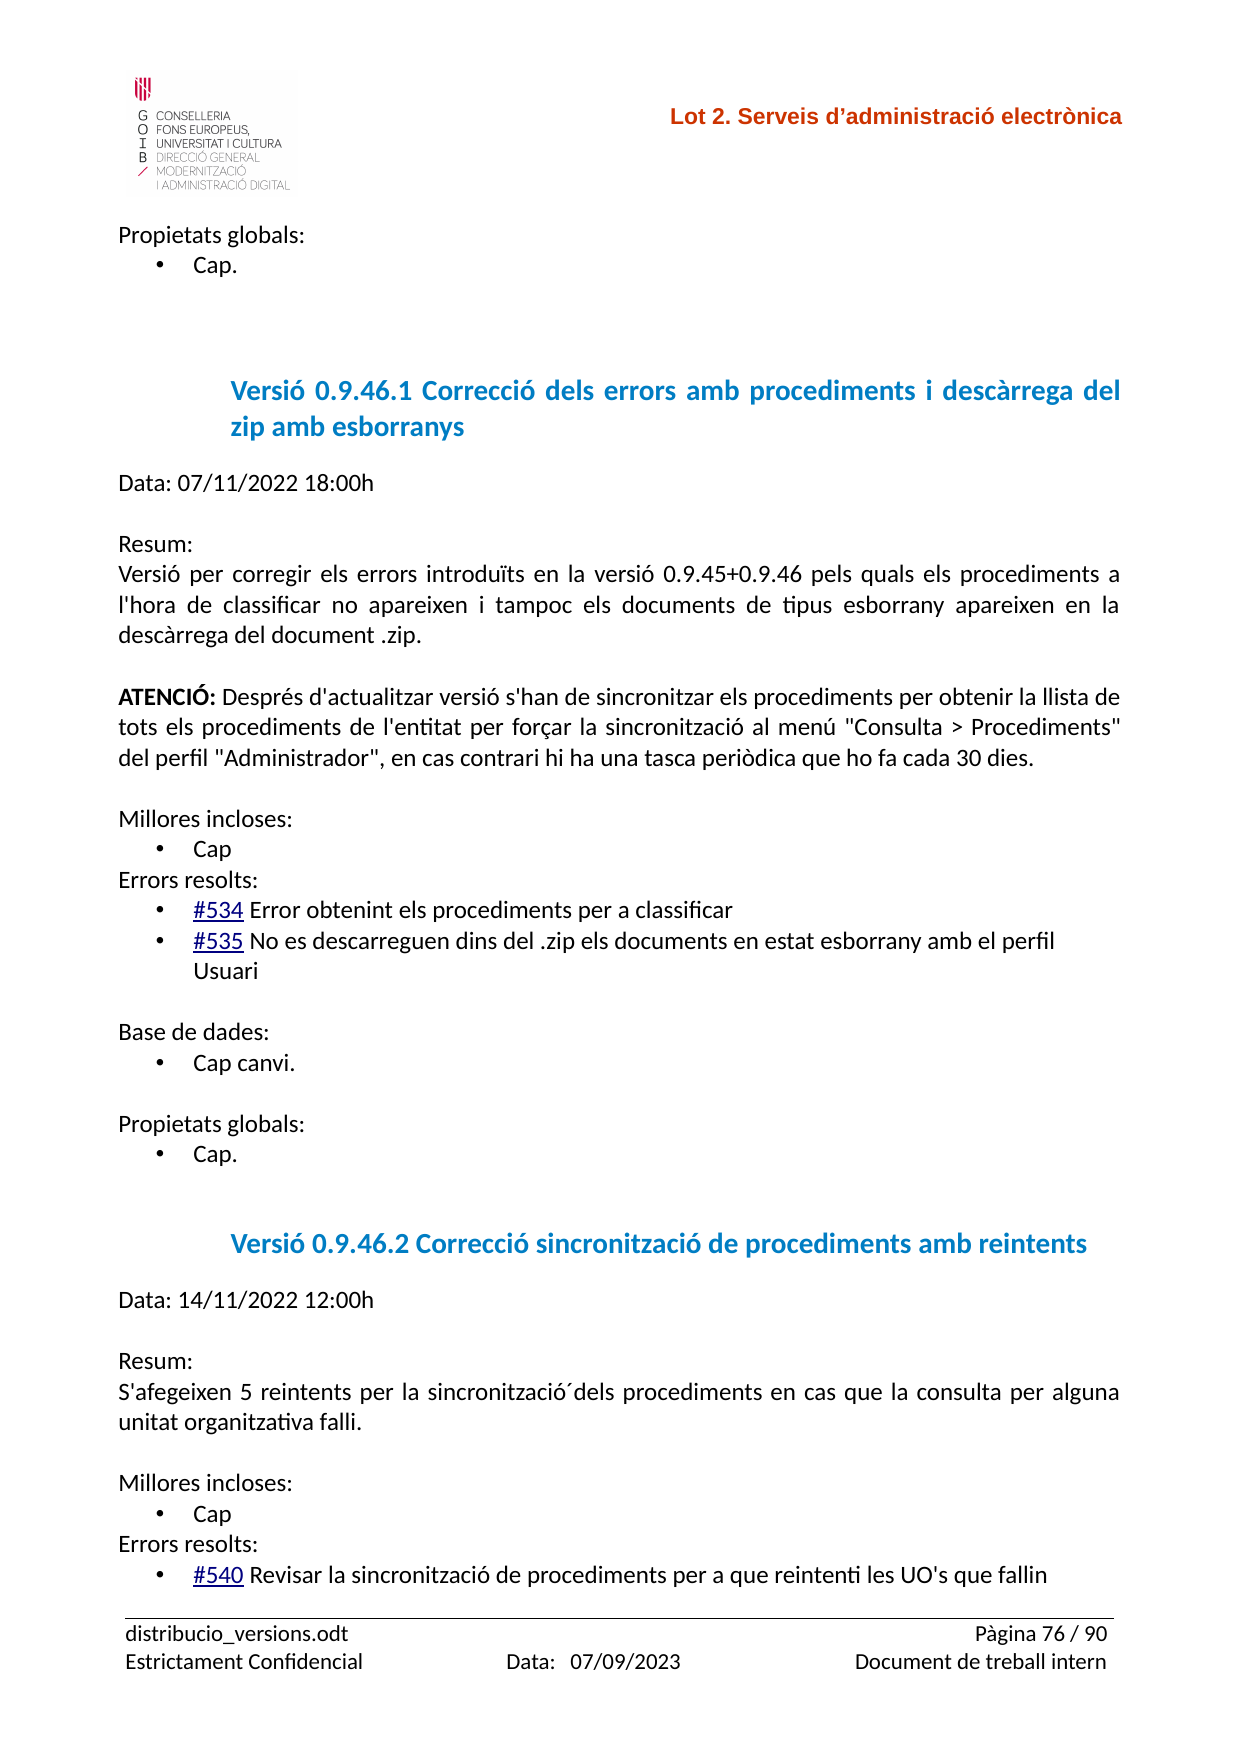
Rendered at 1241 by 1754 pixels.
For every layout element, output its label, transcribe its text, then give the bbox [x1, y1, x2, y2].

text Errors resolts: [118, 864, 1122, 894]
text Propietats globals: [118, 1108, 1122, 1138]
text Versió per corregir els errors introduïts en la versió 0.9.45+0.9.46 pels quals els procediments a l'hora de classificar no apareixen i tampoc els documents de tipus esborrany apareixen en la descàrrega del document .zip. [118, 558, 1122, 650]
subtitle Versió 0.9.46.1 Correcció dels errors amb procediments i descàrrega del zip amb esborranys [153, 372, 1122, 443]
text Resum: [118, 528, 1122, 558]
text Millores incloses: [118, 1468, 1122, 1498]
text Resum: [118, 1346, 1122, 1376]
text Data: 07/11/2022 18:00h [118, 467, 1122, 497]
list #540 Revisar la sincronització de procediments per a que reintenti les UO's que fallin [156, 1559, 1122, 1590]
text Propietats globals: [118, 219, 1122, 250]
text S'afegeixen 5 reintents per la sincronització´dels procediments en cas que la consulta per alguna unitat organitzativa falli. [118, 1376, 1122, 1437]
picture [126, 70, 299, 197]
text Errors resolts: [118, 1529, 1122, 1559]
list Cap [156, 833, 1122, 864]
list #535 No es descarreguen dins del .zip els documents en estat esborrany amb el perfil Usuari [156, 925, 1122, 986]
list #534 Error obtenint els procediments per a classificar [156, 894, 1122, 925]
subtitle Versió 0.9.46.2 Correcció sincronització de procediments amb reintents [153, 1225, 1122, 1261]
text Millores incloses: [118, 803, 1122, 833]
list Cap. [156, 250, 1122, 280]
list Cap canvi. [156, 1047, 1122, 1077]
list Cap [156, 1498, 1122, 1529]
text ATENCIÓ: Després d'actualitzar versió s'han de sincronitzar els procediments per obtenir la llista de tots els procediments de l'entitat per forçar la sincronització al menú "Consulta > Procediments" del perfil "Administrador", en cas contrari hi ha una tasca periòdica que ho fa cada 30 dies. [118, 681, 1122, 772]
list Cap. [156, 1138, 1122, 1169]
text Data: 14/11/2022 12:00h [118, 1284, 1122, 1315]
text Base de dades: [118, 1016, 1122, 1047]
